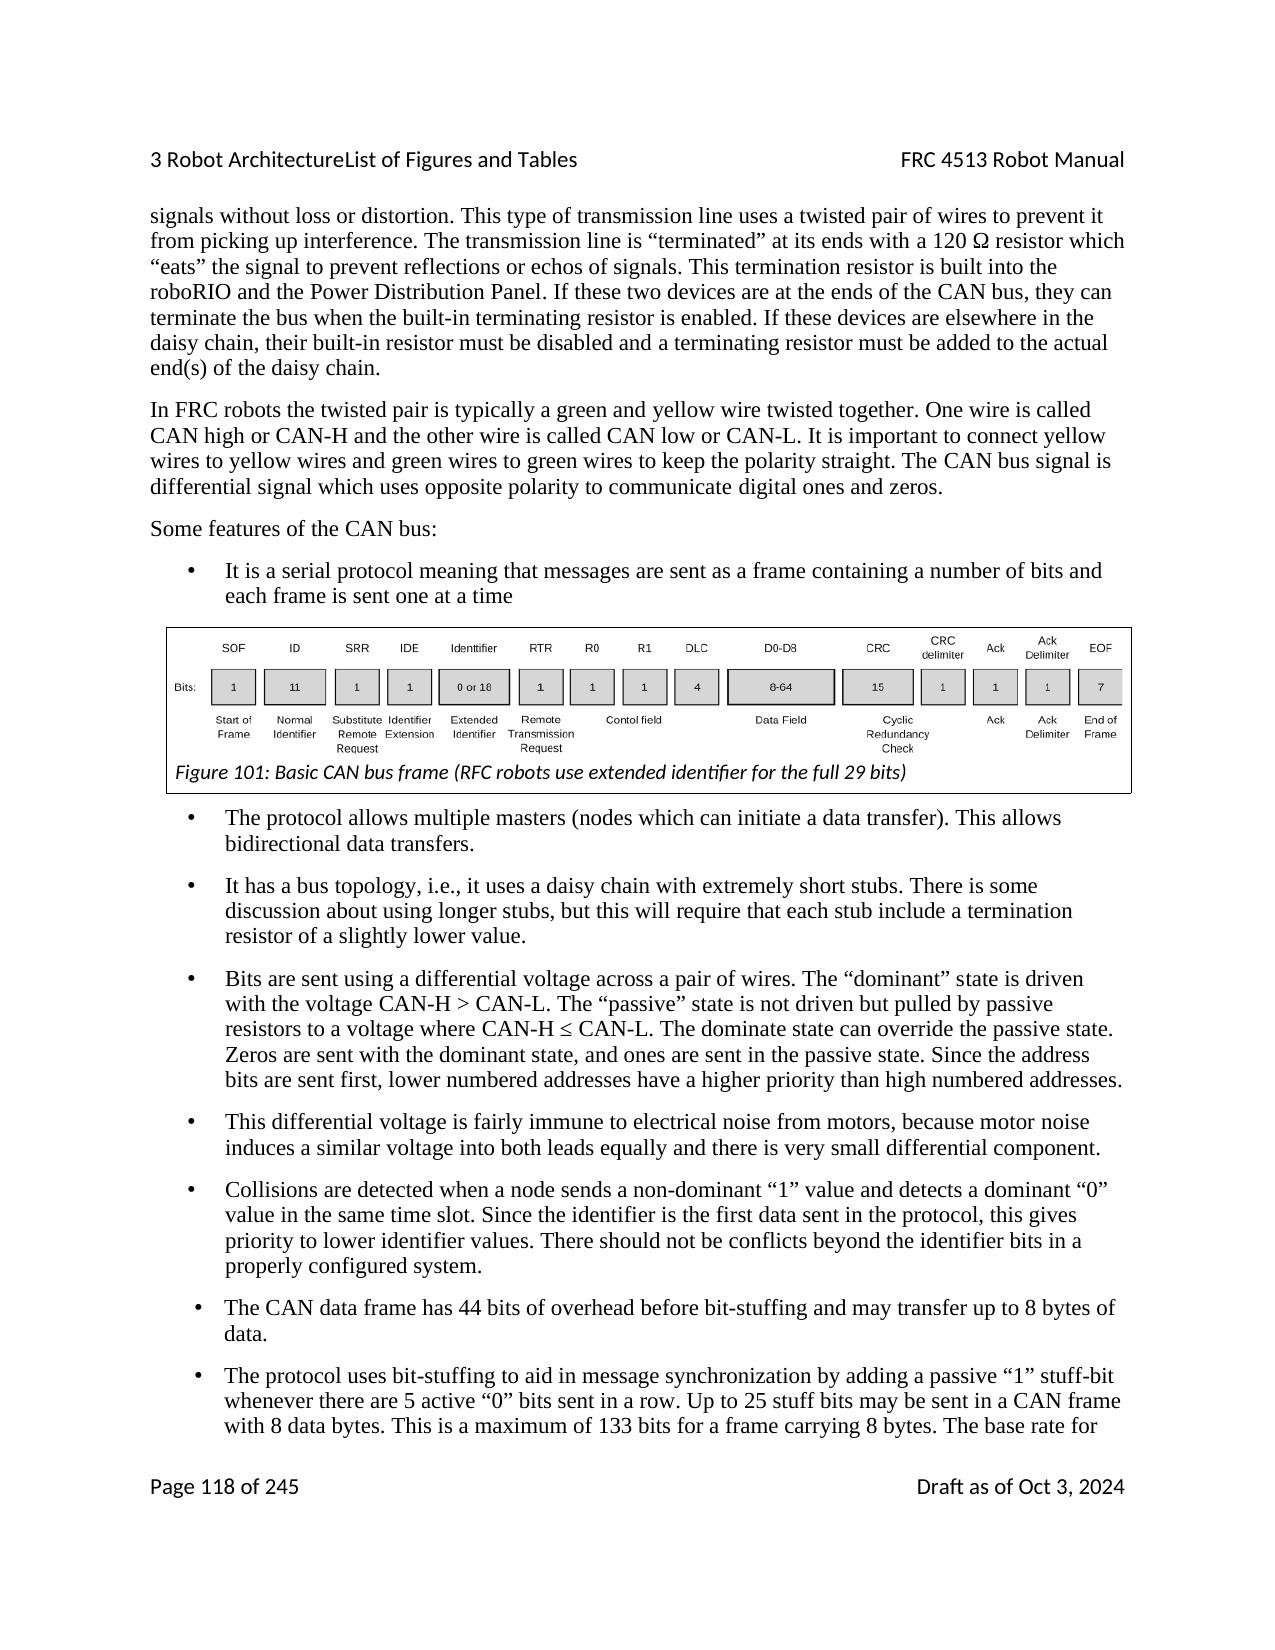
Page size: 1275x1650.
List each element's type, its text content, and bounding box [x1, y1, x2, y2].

list The CAN data frame has 44 bits of overhead before bit-stuffing and may transfer up to 8 bytes of data. [194, 1295, 1125, 1346]
list It has a bus topology, i.e., it uses a daisy chain with extremely short stubs. There is some discussion about using longer stubs, but this will require that each stub include a termination resistor of a slightly lower value. [187, 873, 1125, 949]
list Collisions are detected when a node sends a non-dominant “1” value and detects a dominant “0” value in the same time slot. Since the identifier is the first data sent in the protocol, this gives priority to lower identifier values. There should not be conflicts beyond the identifier bits in a properly configured system. [187, 1177, 1125, 1278]
text In FRC robots the twisted pair is typically a green and yellow wire twisted together. One wire is called CAN high or CAN-H and the other wire is called CAN low or CAN-L. It is important to connect yellow wires to yellow wires and green wires to green wires to keep the polarity straight. The CAN bus signal is differential signal which uses opposite polarity to communicate digital ones and zeros. [150, 397, 1125, 499]
picture [175, 636, 1123, 754]
text signals without loss or distortion. This type of transmission line uses a twisted pair of wires to prevent it from picking up interference. The transmission line is “terminated” at its ends with a 120 Ω resistor which “eats” the signal to prevent reflections or echos of signals. This termination resistor is built into the roboRIO and the Power Distribution Panel. If these two devices are at the ends of the CAN bus, they can terminate the bus when the built-in terminating resistor is enabled. If these devices are elsewhere in the daisy chain, their built-in resistor must be disabled and a terminating resistor must be added to the actual end(s) of the daisy chain. [150, 203, 1125, 381]
list The protocol uses bit-stuffing to aid in message synchronization by adding a passive “1” stuff-bit whenever there are 5 active “0” bits sent in a row. Up to 25 stuff bits may be sent in a CAN frame with 8 data bytes. This is a maximum of 133 bits for a frame carrying 8 bytes. The base rate for [194, 1363, 1125, 1439]
list [167, 628, 1131, 793]
list The protocol allows multiple masters (nodes which can initiate a data transfer). This allows bidirectional data transfers. [187, 794, 1125, 856]
list Figure 101: Basic CAN bus frame (RFC robots use extended identifier for the full 29 bits) [175, 754, 1122, 784]
text Some features of the CAN bus: [150, 516, 1125, 541]
list This differential voltage is fairly immune to electrical noise from motors, because motor noise induces a similar voltage into both leads equally and there is very small differential component. [187, 1109, 1125, 1160]
list Bits are sent using a differential voltage across a pair of wires. The “dominant” state is driven with the voltage CAN-H > CAN-L. The “passive” state is not driven but pulled by passive resistors to a voltage where CAN-H ≤ CAN-L. The dominate state can override the passive state. Zeros are sent with the dominant state, and ones are sent in the passive state. Since the address bits are sent first, lower numbered addresses have a higher priority than high numbered addresses. [187, 966, 1125, 1093]
list It is a serial protocol meaning that messages are sent as a frame containing a number of bits and each frame is sent one at a time [187, 558, 1125, 609]
